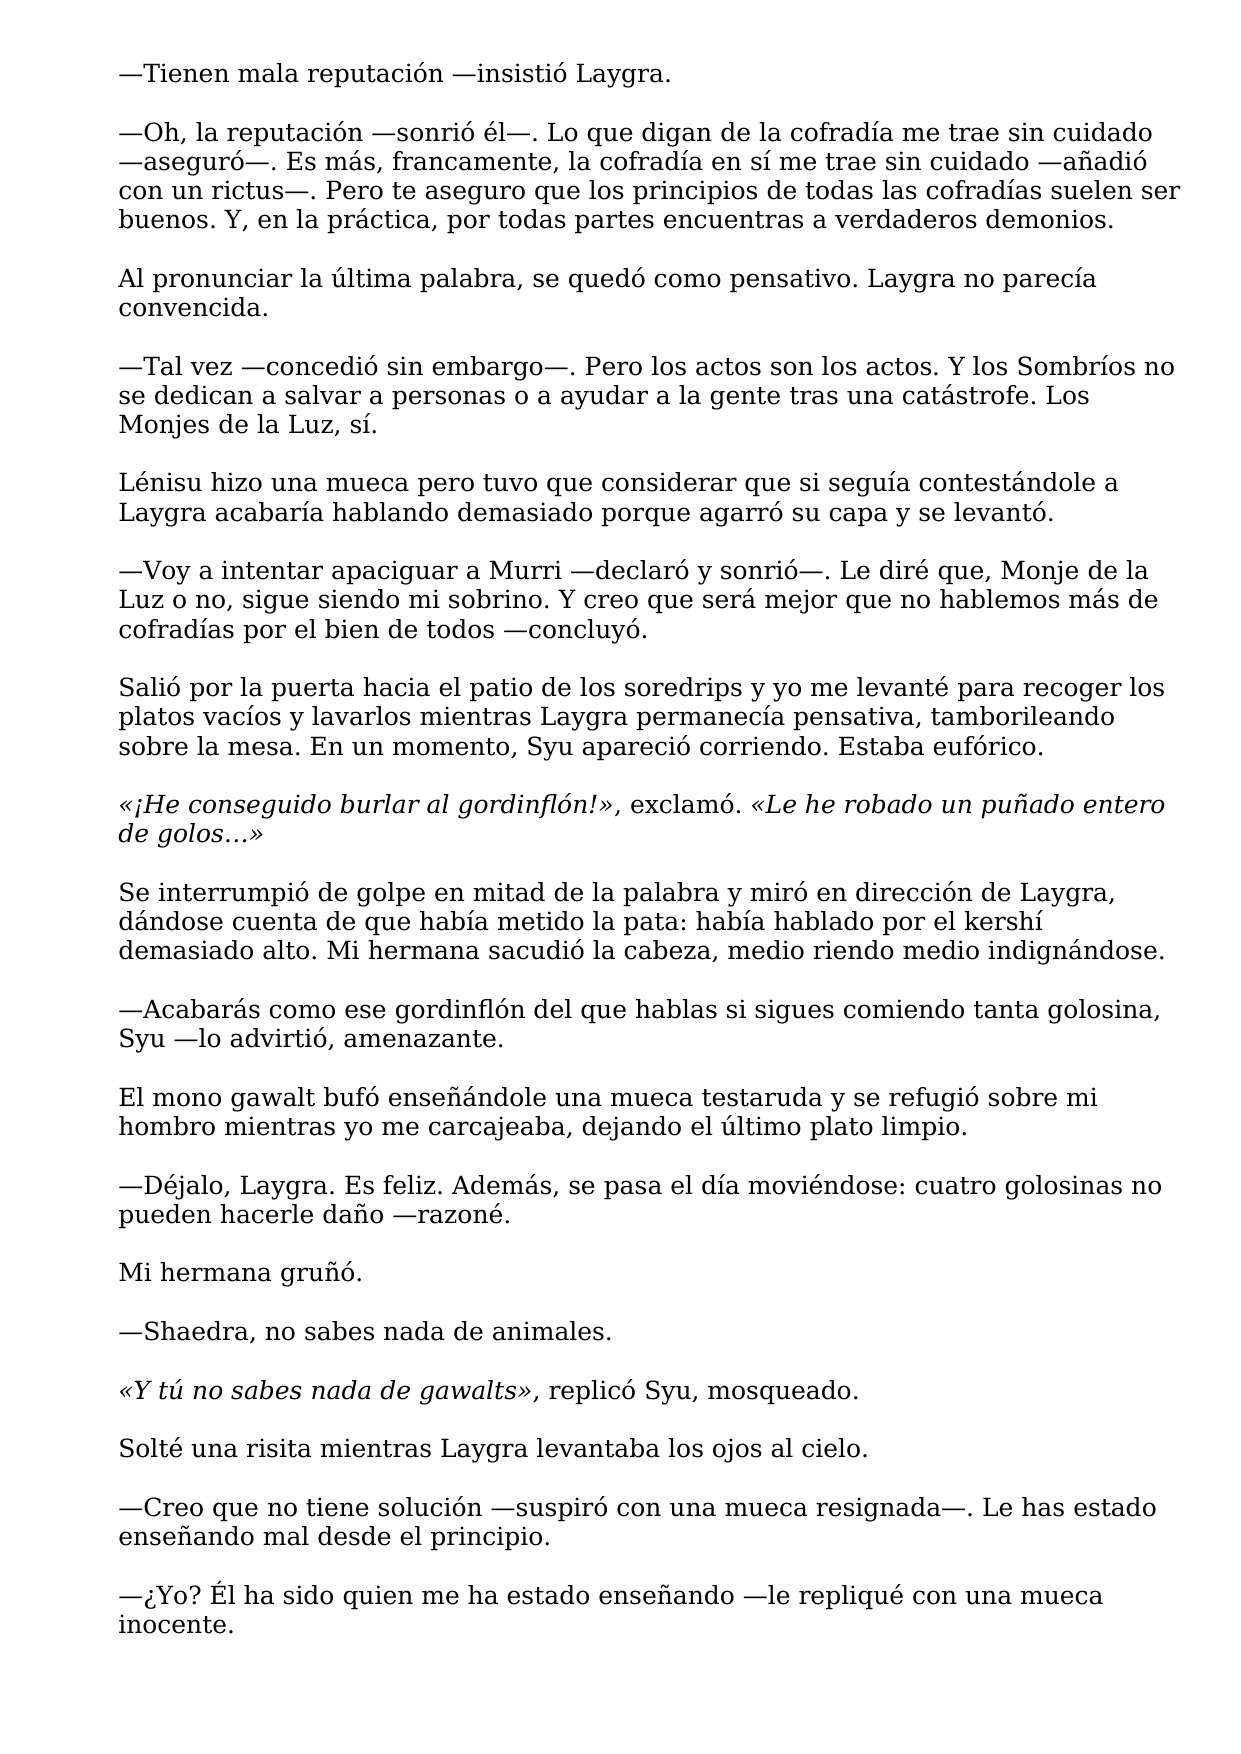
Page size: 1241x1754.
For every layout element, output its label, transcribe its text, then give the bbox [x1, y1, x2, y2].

text «¡He conseguido burlar al gordinflón!», exclamó. «Le he robado un puñado entero de golos…» [118, 790, 1181, 849]
text «Y tú no sabes nada de gawalts», replicó Syu, mosqueado. [118, 1376, 1181, 1405]
text —Voy a intentar apaciguar a Murri —declaró y sonrió—. Le diré que, Monje de la Luz o no, sigue siendo mi sobrino. Y creo que será mejor que no hablemos más de cofradías por el bien de todos —concluyó. [118, 556, 1181, 644]
text Al pronunciar la última palabra, se quedó como pensativo. Laygra no parecía convencida. [118, 264, 1181, 322]
text Se interrumpió de golpe en mitad de la palabra y miró en dirección de Laygra, dándose cuenta de que había metido la pata: había hablado por el kershí demasiado alto. Mi hermana sacudió la cabeza, medio riendo medio indignándose. [118, 878, 1181, 966]
text —Tienen mala reputación —insistió Laygra. [118, 59, 1181, 88]
text —Tal vez —concedió sin embargo—. Pero los actos son los actos. Y los Sombríos no se dedican a salvar a personas o a ayudar a la gente tras una catástrofe. Los Monjes de la Luz, sí. [118, 352, 1181, 439]
text El mono gawalt bufó enseñándole una mueca testaruda y se refugió sobre mi hombro mientras yo me carcajeaba, dejando el último plato limpio. [118, 1083, 1181, 1141]
text —¿Yo? Él ha sido quien me ha estado enseñando —le repliqué con una mueca inocente. [118, 1581, 1181, 1639]
text —Oh, la reputación —sonrió él—. Lo que digan de la cofradía me trae sin cuidado —aseguró—. Es más, francamente, la cofradía en sí me trae sin cuidado —añadió con un rictus—. Pero te aseguro que los principios de todas las cofradías suelen ser buenos. Y, en la práctica, por todas partes encuentras a verdaderos demonios. [118, 118, 1181, 234]
text —Acabarás como ese gordinflón del que hablas si sigues comiendo tanta golosina, Syu —lo advirtió, amenazante. [118, 995, 1181, 1053]
text —Déjalo, Laygra. Es feliz. Además, se pasa el día moviéndose: cuatro golosinas no pueden hacerle daño —razoné. [118, 1171, 1181, 1229]
text Lénisu hizo una mueca pero tuvo que considerar que si seguía contestándole a Laygra acabaría hablando demasiado porque agarró su capa y se levantó. [118, 469, 1181, 527]
text —Creo que no tiene solución —suspiró con una mueca resignada—. Le has estado enseñando mal desde el principio. [118, 1493, 1181, 1552]
text Salió por la puerta hacia el patio de los soredrips y yo me levanté para recoger los platos vacíos y lavarlos mientras Laygra permanecía pensativa, tamborileando sobre la mesa. En un momento, Syu apareció corriendo. Estaba eufórico. [118, 673, 1181, 761]
text Mi hermana gruñó. [118, 1259, 1181, 1288]
text Solté una risita mientras Laygra levantaba los ojos al cielo. [118, 1434, 1181, 1464]
text —Shaedra, no sabes nada de animales. [118, 1317, 1181, 1346]
